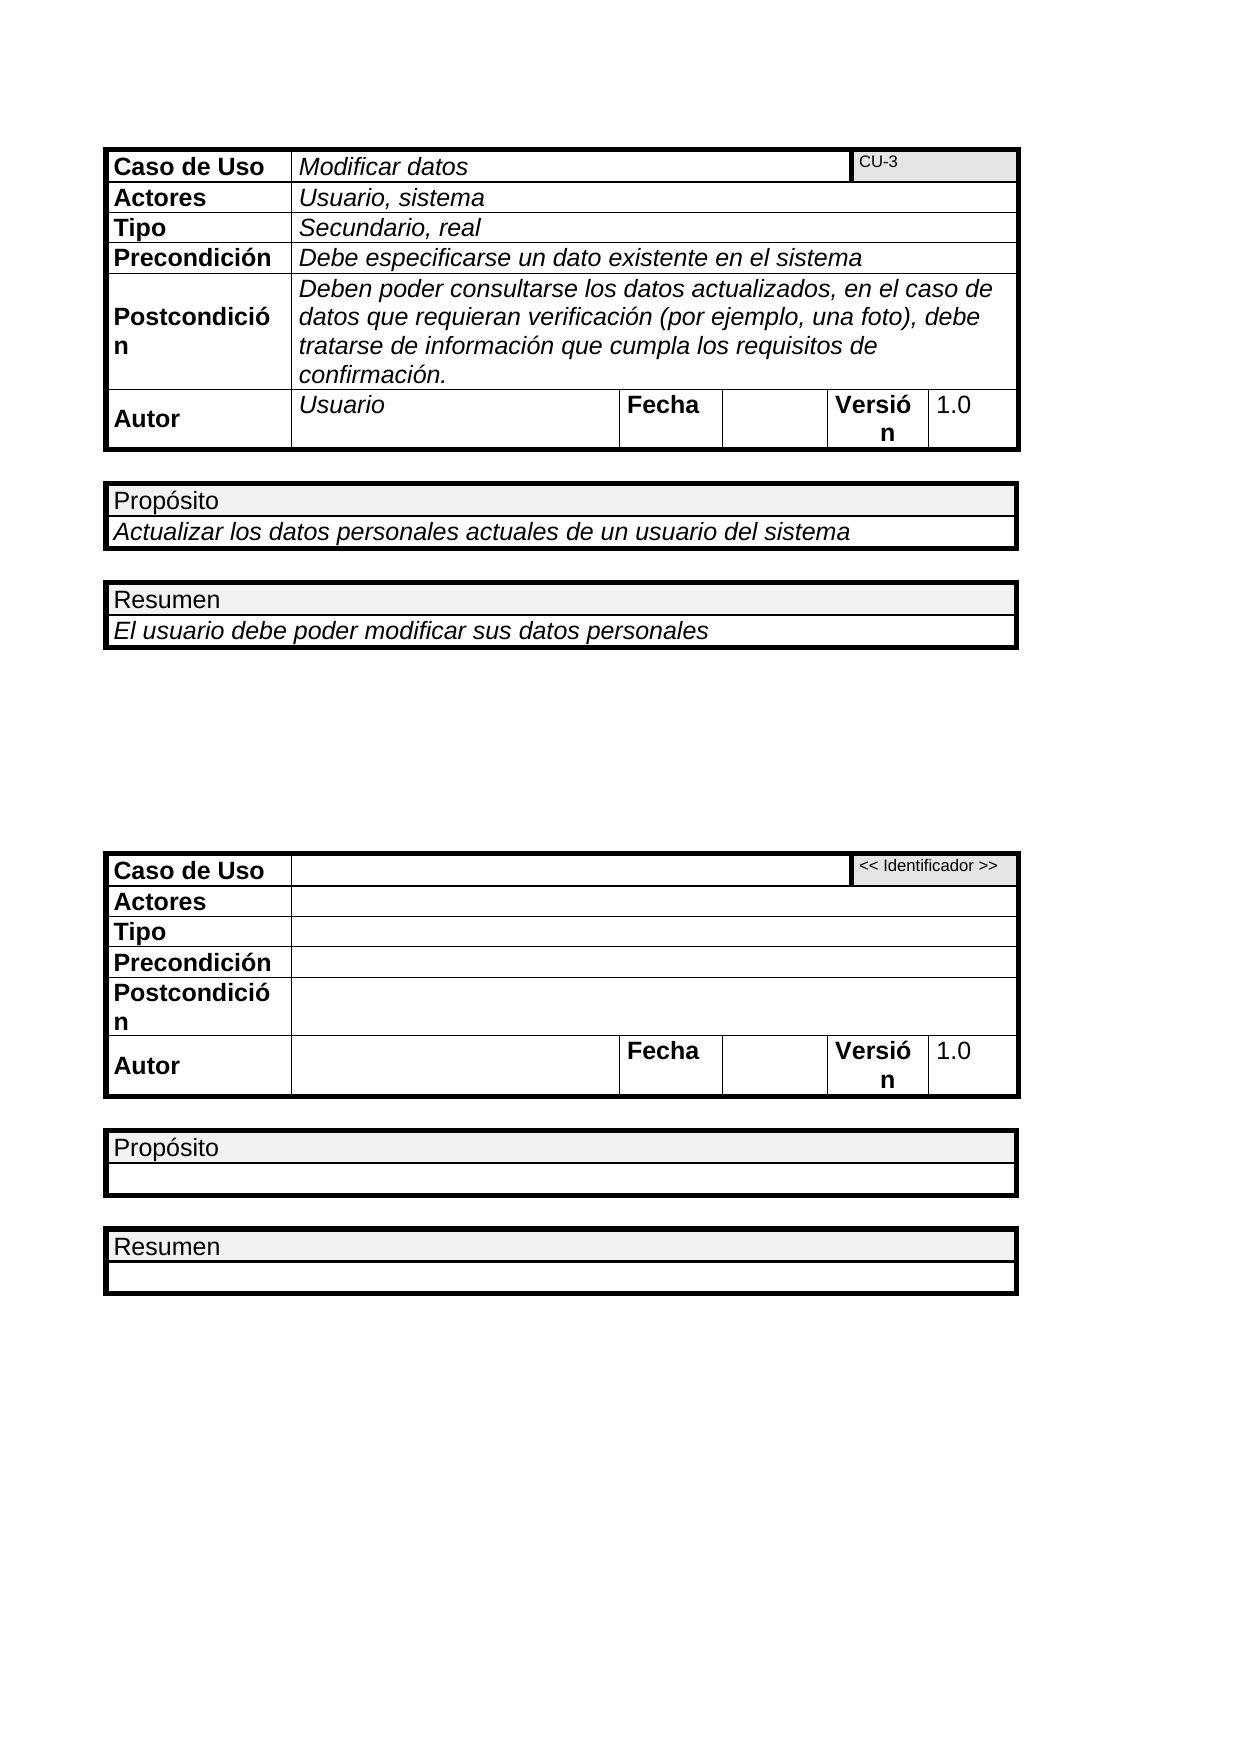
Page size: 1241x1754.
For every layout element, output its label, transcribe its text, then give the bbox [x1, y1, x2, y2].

table_header Caso de Uso [109, 152, 291, 181]
table_cell Debe especificarse un dato existente en el sistema [292, 243, 1016, 272]
table_header Resumen [109, 585, 1014, 614]
table_cell Postcondición [109, 978, 291, 1035]
table_cell [292, 917, 1016, 946]
table_cell [292, 947, 1016, 977]
table_cell [109, 1263, 1014, 1291]
table_cell [292, 887, 1016, 916]
table_header Modificar datos [292, 152, 849, 181]
table_cell [723, 1036, 827, 1094]
table_header Propósito [109, 486, 1014, 515]
table_header CU-3 [854, 152, 1016, 181]
table_cell Secundario, real [292, 213, 1016, 242]
table_cell 1.0 [929, 1036, 1016, 1094]
table_cell Fecha [620, 390, 722, 447]
table_cell Versión [828, 1036, 928, 1094]
table_header [292, 856, 849, 885]
table_cell Autor [109, 390, 291, 447]
table_header Propósito [109, 1133, 1014, 1162]
table_cell Actores [109, 887, 291, 916]
table_cell [292, 978, 1016, 1035]
table_cell Actualizar los datos personales actuales de un usuario del sistema [109, 517, 1014, 546]
table_cell Autor [109, 1036, 291, 1094]
table_cell Usuario [292, 390, 619, 447]
table_cell Tipo [109, 917, 291, 946]
table_cell El usuario debe poder modificar sus datos personales [109, 616, 1014, 644]
table_header Caso de Uso [109, 856, 291, 885]
table_cell [109, 1164, 1014, 1192]
table_cell Tipo [109, 213, 291, 242]
table_cell [292, 1036, 619, 1094]
table_header << Identificador >> [854, 856, 1016, 885]
table_cell Deben poder consultarse los datos actualizados, en el caso de datos que requieran verificación (por ejemplo, una foto), debe tratarse de información que cumpla los requisitos de confirmación. [292, 274, 1016, 388]
table_cell Postcondición [109, 274, 291, 388]
table_header Resumen [109, 1232, 1014, 1260]
table_cell Precondición [109, 947, 291, 977]
table_cell Precondición [109, 243, 291, 272]
table_cell Fecha [620, 1036, 722, 1094]
table_cell [723, 390, 827, 447]
table_cell Usuario, sistema [292, 183, 1016, 212]
table_cell 1.0 [929, 390, 1016, 447]
table_cell Versión [828, 390, 928, 447]
table_cell Actores [109, 183, 291, 212]
